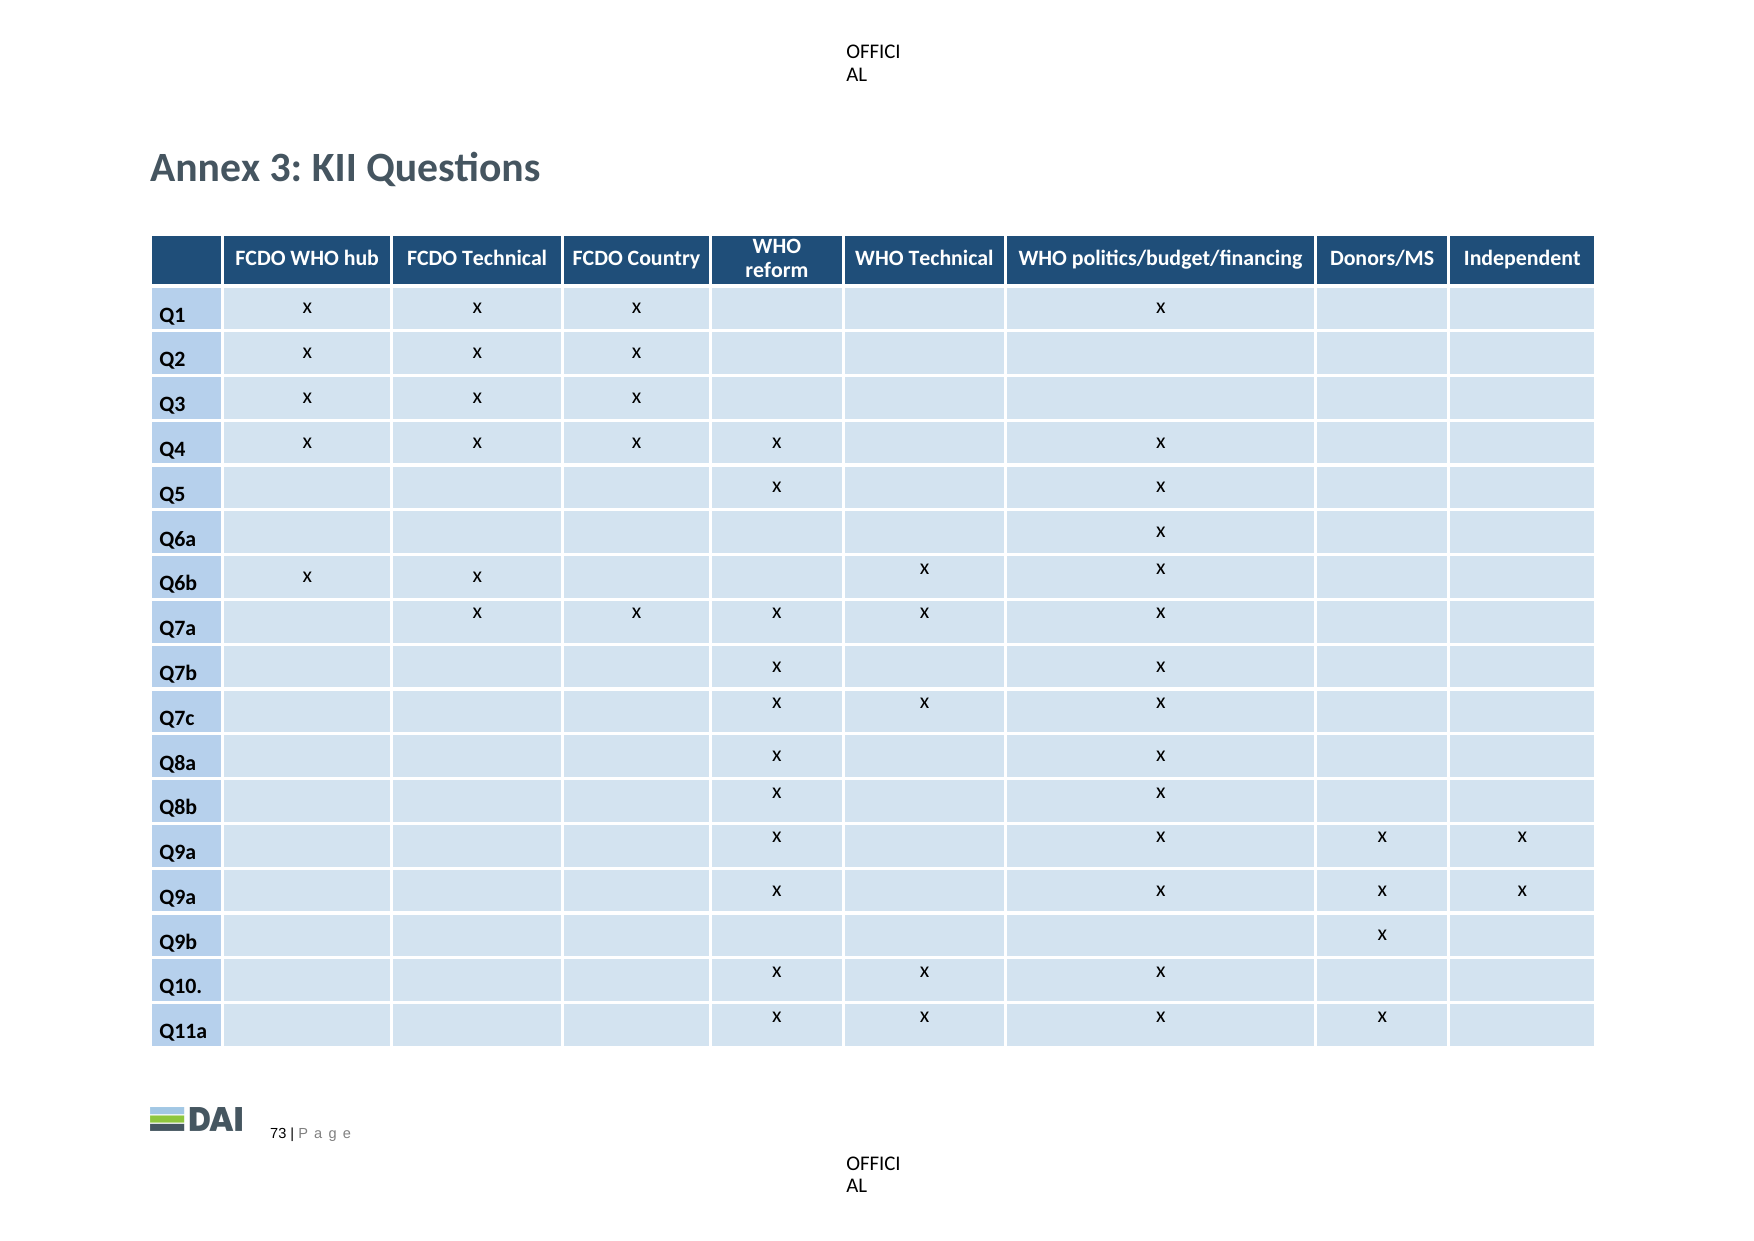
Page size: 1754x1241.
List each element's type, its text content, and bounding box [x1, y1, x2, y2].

table_cell x [1007, 601, 1314, 643]
table_cell [224, 601, 390, 643]
table_cell x [1317, 870, 1447, 911]
table_cell x [1317, 1004, 1447, 1046]
table_cell x [1007, 556, 1314, 598]
table_cell [393, 691, 561, 732]
table_cell [1450, 691, 1594, 732]
table_cell [564, 870, 709, 911]
table_cell x [564, 377, 709, 419]
table_cell x [712, 422, 842, 463]
table_cell x [712, 735, 842, 777]
table_cell [564, 735, 709, 777]
table_cell [712, 915, 842, 956]
table_cell [564, 467, 709, 508]
table_cell [1007, 915, 1314, 956]
table_cell [1450, 377, 1594, 419]
table_cell x [1450, 870, 1594, 911]
table_cell [224, 780, 390, 822]
table_cell [845, 735, 1004, 777]
table_cell [712, 556, 842, 598]
table_cell [393, 825, 561, 867]
table_cell Q7c [152, 691, 221, 732]
table_cell [224, 870, 390, 911]
table_cell Q9b [152, 915, 221, 956]
table_cell x [845, 959, 1004, 1001]
table_cell x [845, 556, 1004, 598]
table_header WHO reform [712, 236, 842, 284]
table_cell [712, 511, 842, 553]
table_cell [1450, 959, 1594, 1001]
table_cell [1317, 691, 1447, 732]
table_cell [1450, 915, 1594, 956]
table_cell [1317, 959, 1447, 1001]
table_cell x [224, 556, 390, 598]
table_cell Q9a [152, 870, 221, 911]
table_cell [1317, 422, 1447, 463]
table_cell [1007, 332, 1314, 374]
table_cell [393, 735, 561, 777]
table_cell x [1007, 959, 1314, 1001]
table_cell [564, 959, 709, 1001]
table_cell [1450, 288, 1594, 329]
table_header WHO politics/budget/financing [1007, 236, 1314, 284]
table_cell x [712, 959, 842, 1001]
table_cell x [712, 870, 842, 911]
table_cell Q2 [152, 332, 221, 374]
table_header Donors/MS [1317, 236, 1447, 284]
table_cell [564, 691, 709, 732]
table_cell [845, 780, 1004, 822]
table_cell [1317, 646, 1447, 687]
table_cell [224, 1004, 390, 1046]
table_cell [845, 467, 1004, 508]
table_cell x [1007, 422, 1314, 463]
table_cell [1007, 377, 1314, 419]
table_cell [564, 556, 709, 598]
table_cell [393, 915, 561, 956]
table_cell x [1007, 1004, 1314, 1046]
table_cell [845, 511, 1004, 553]
table_cell [1450, 1004, 1594, 1046]
table_cell [1317, 467, 1447, 508]
table_header [152, 236, 221, 284]
table_cell [1317, 735, 1447, 777]
table_cell x [1007, 646, 1314, 687]
table_header WHO Technical [845, 236, 1004, 284]
table_cell [712, 377, 842, 419]
table_cell Q5 [152, 467, 221, 508]
table_header FCDO Technical [393, 236, 561, 284]
table_cell [564, 780, 709, 822]
table_cell [845, 915, 1004, 956]
table_header FCDO WHO hub [224, 236, 390, 284]
table_cell x [712, 467, 842, 508]
table_cell [1317, 332, 1447, 374]
table_cell Q8a [152, 735, 221, 777]
table_cell Q9a [152, 825, 221, 867]
table_cell x [224, 377, 390, 419]
table_cell [1450, 601, 1594, 643]
table_cell x [712, 601, 842, 643]
table_cell Q6a [152, 511, 221, 553]
table_cell x [1007, 870, 1314, 911]
table_cell x [1007, 825, 1314, 867]
table_cell x [393, 601, 561, 643]
table_cell Q1 [152, 288, 221, 329]
table_cell [224, 735, 390, 777]
table_cell [845, 332, 1004, 374]
table_cell [224, 825, 390, 867]
table_cell x [393, 556, 561, 598]
table_cell x [224, 332, 390, 374]
table_cell [564, 825, 709, 867]
table_cell x [393, 377, 561, 419]
table_cell Q8b [152, 780, 221, 822]
table_cell [1450, 467, 1594, 508]
table_cell [1317, 377, 1447, 419]
table_cell Q7b [152, 646, 221, 687]
table_cell [1317, 511, 1447, 553]
table_cell Q6b [152, 556, 221, 598]
table_cell [1450, 511, 1594, 553]
table_cell x [712, 646, 842, 687]
table_cell x [564, 601, 709, 643]
table_cell x [393, 288, 561, 329]
table_cell Q10. [152, 959, 221, 1001]
table_cell [845, 377, 1004, 419]
table_cell [224, 467, 390, 508]
table_cell x [712, 825, 842, 867]
table_cell x [712, 691, 842, 732]
table_cell x [1007, 467, 1314, 508]
table_header FCDO Country [564, 236, 709, 284]
table_cell x [1007, 735, 1314, 777]
table_cell x [564, 422, 709, 463]
table_cell [1450, 646, 1594, 687]
table_cell x [1007, 780, 1314, 822]
table_cell [224, 691, 390, 732]
table_cell x [1007, 288, 1314, 329]
table_cell [224, 646, 390, 687]
table_cell x [712, 1004, 842, 1046]
table_cell x [564, 288, 709, 329]
subtitle Annex 3: KII Questions [150, 150, 1603, 192]
table_cell [1317, 780, 1447, 822]
table_cell x [393, 332, 561, 374]
table_cell [393, 870, 561, 911]
table_cell x [224, 422, 390, 463]
table_cell [1317, 556, 1447, 598]
table_cell Q4 [152, 422, 221, 463]
table_cell x [845, 601, 1004, 643]
table_cell x [1317, 915, 1447, 956]
table_cell Q3 [152, 377, 221, 419]
table_cell x [564, 332, 709, 374]
table_cell [393, 1004, 561, 1046]
table_cell [1450, 332, 1594, 374]
table_cell [1317, 288, 1447, 329]
table_cell x [1450, 825, 1594, 867]
table_cell [845, 870, 1004, 911]
table_cell Q7a [152, 601, 221, 643]
table_cell [1450, 735, 1594, 777]
table_cell [393, 780, 561, 822]
table_cell x [1317, 825, 1447, 867]
table_cell x [1007, 511, 1314, 553]
table_cell [1450, 556, 1594, 598]
table_cell [564, 1004, 709, 1046]
table_cell Q11a [152, 1004, 221, 1046]
table_cell [1450, 780, 1594, 822]
table_cell [712, 288, 842, 329]
table_cell [845, 646, 1004, 687]
table_header Independent [1450, 236, 1594, 284]
picture [150, 1107, 242, 1131]
table_cell x [845, 691, 1004, 732]
table_cell [393, 646, 561, 687]
table_cell x [1007, 691, 1314, 732]
table_cell x [712, 780, 842, 822]
table_cell [393, 467, 561, 508]
table_cell [845, 422, 1004, 463]
table_cell [393, 511, 561, 553]
table_cell x [393, 422, 561, 463]
table_cell [224, 511, 390, 553]
table_cell [564, 646, 709, 687]
table_cell [564, 511, 709, 553]
table_cell [1317, 601, 1447, 643]
table_cell [224, 959, 390, 1001]
table_cell [845, 288, 1004, 329]
table_cell [712, 332, 842, 374]
table_cell [1450, 422, 1594, 463]
table_cell [845, 825, 1004, 867]
table_cell x [845, 1004, 1004, 1046]
table_cell [564, 915, 709, 956]
table_cell x [224, 288, 390, 329]
table_cell [224, 915, 390, 956]
table_cell [393, 959, 561, 1001]
